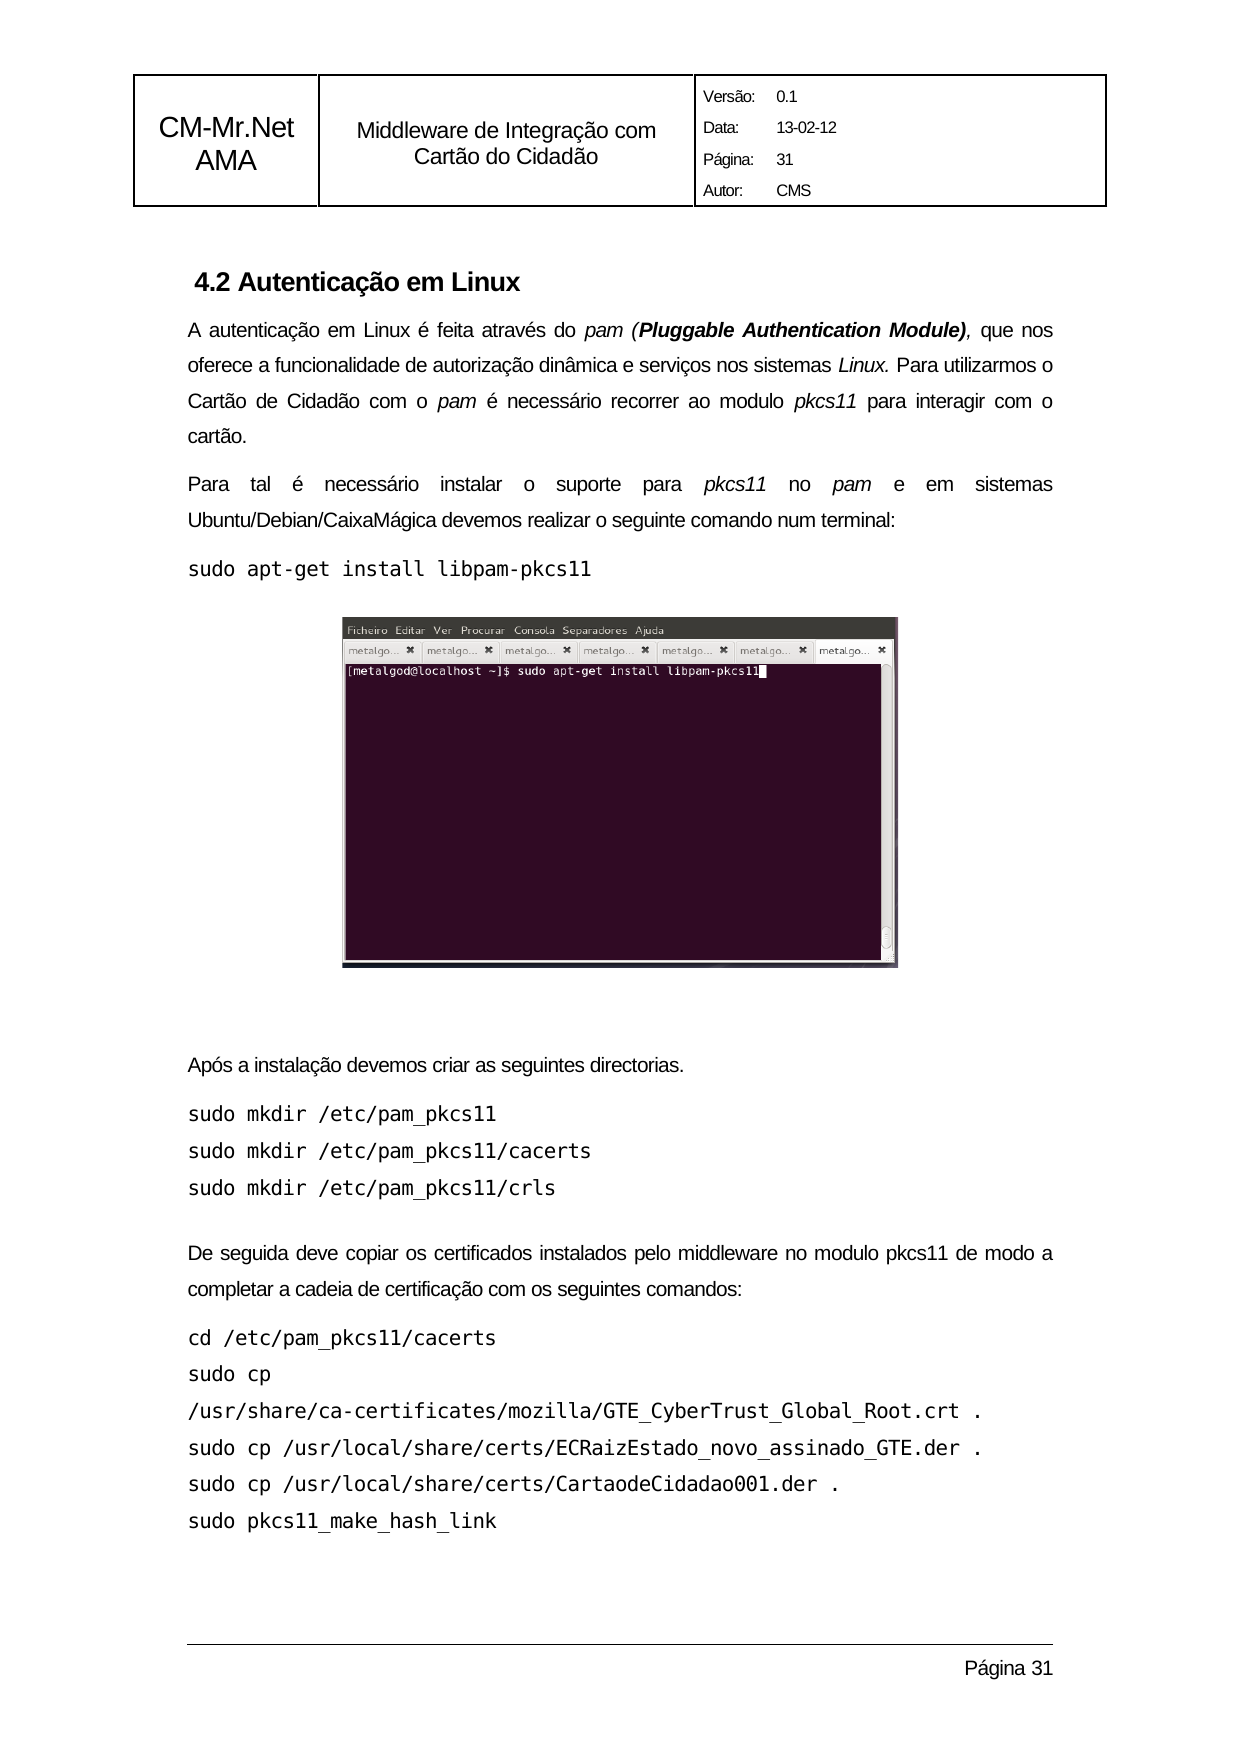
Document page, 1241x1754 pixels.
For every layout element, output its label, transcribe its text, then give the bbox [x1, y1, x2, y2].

text sudo mkdir /etc/pam_pkcs11/crls [187, 1176, 1053, 1200]
text Após a instalação devemos criar as seguintes directorias. [187, 1053, 1053, 1077]
text sudo pkcs11_make_hash_link [187, 1509, 1053, 1533]
text sudo mkdir /etc/pam_pkcs11 [187, 1102, 1053, 1127]
text cd /etc/pam_pkcs11/cacerts [187, 1326, 1053, 1350]
text De seguida deve copiar os certificados instalados pelo middleware no modulo pkcs11 de modo a completar a cadeia de certificação com os seguintes comandos: [187, 1242, 1053, 1301]
text sudo cp /usr/local/share/certs/ECRaizEstado_novo_assinado_GTE.der . [187, 1436, 1053, 1460]
text Para tal é necessário instalar o suporte para pkcs11 no pam e em sistemas Ubuntu/Debian/CaixaMágica devemos realizar o seguinte comando num terminal: [187, 473, 1053, 532]
text A autenticação em Linux é feita através do pam (Pluggable Authentication Module), que nos oferece a funcionalidade de autorização dinâmica e serviços nos sistemas Linux. Para utilizarmos o Cartão de Cidadão com o pam é necessário recorrer ao modulo pkcs11 para interagir com o cartão. [187, 318, 1053, 448]
text sudo cp /usr/share/ca-certificates/mozilla/GTE_CyberTrust_Global_Root.crt . [187, 1362, 1053, 1423]
subtitle Autenticação em Linux [187, 267, 1053, 297]
text sudo mkdir /etc/pam_pkcs11/cacerts [187, 1139, 1053, 1163]
text sudo cp /usr/local/share/certs/CartaodeCidadao001.der . [187, 1472, 1053, 1497]
text sudo apt-get install libpam-pkcs11 [187, 557, 1053, 581]
picture [342, 617, 899, 968]
